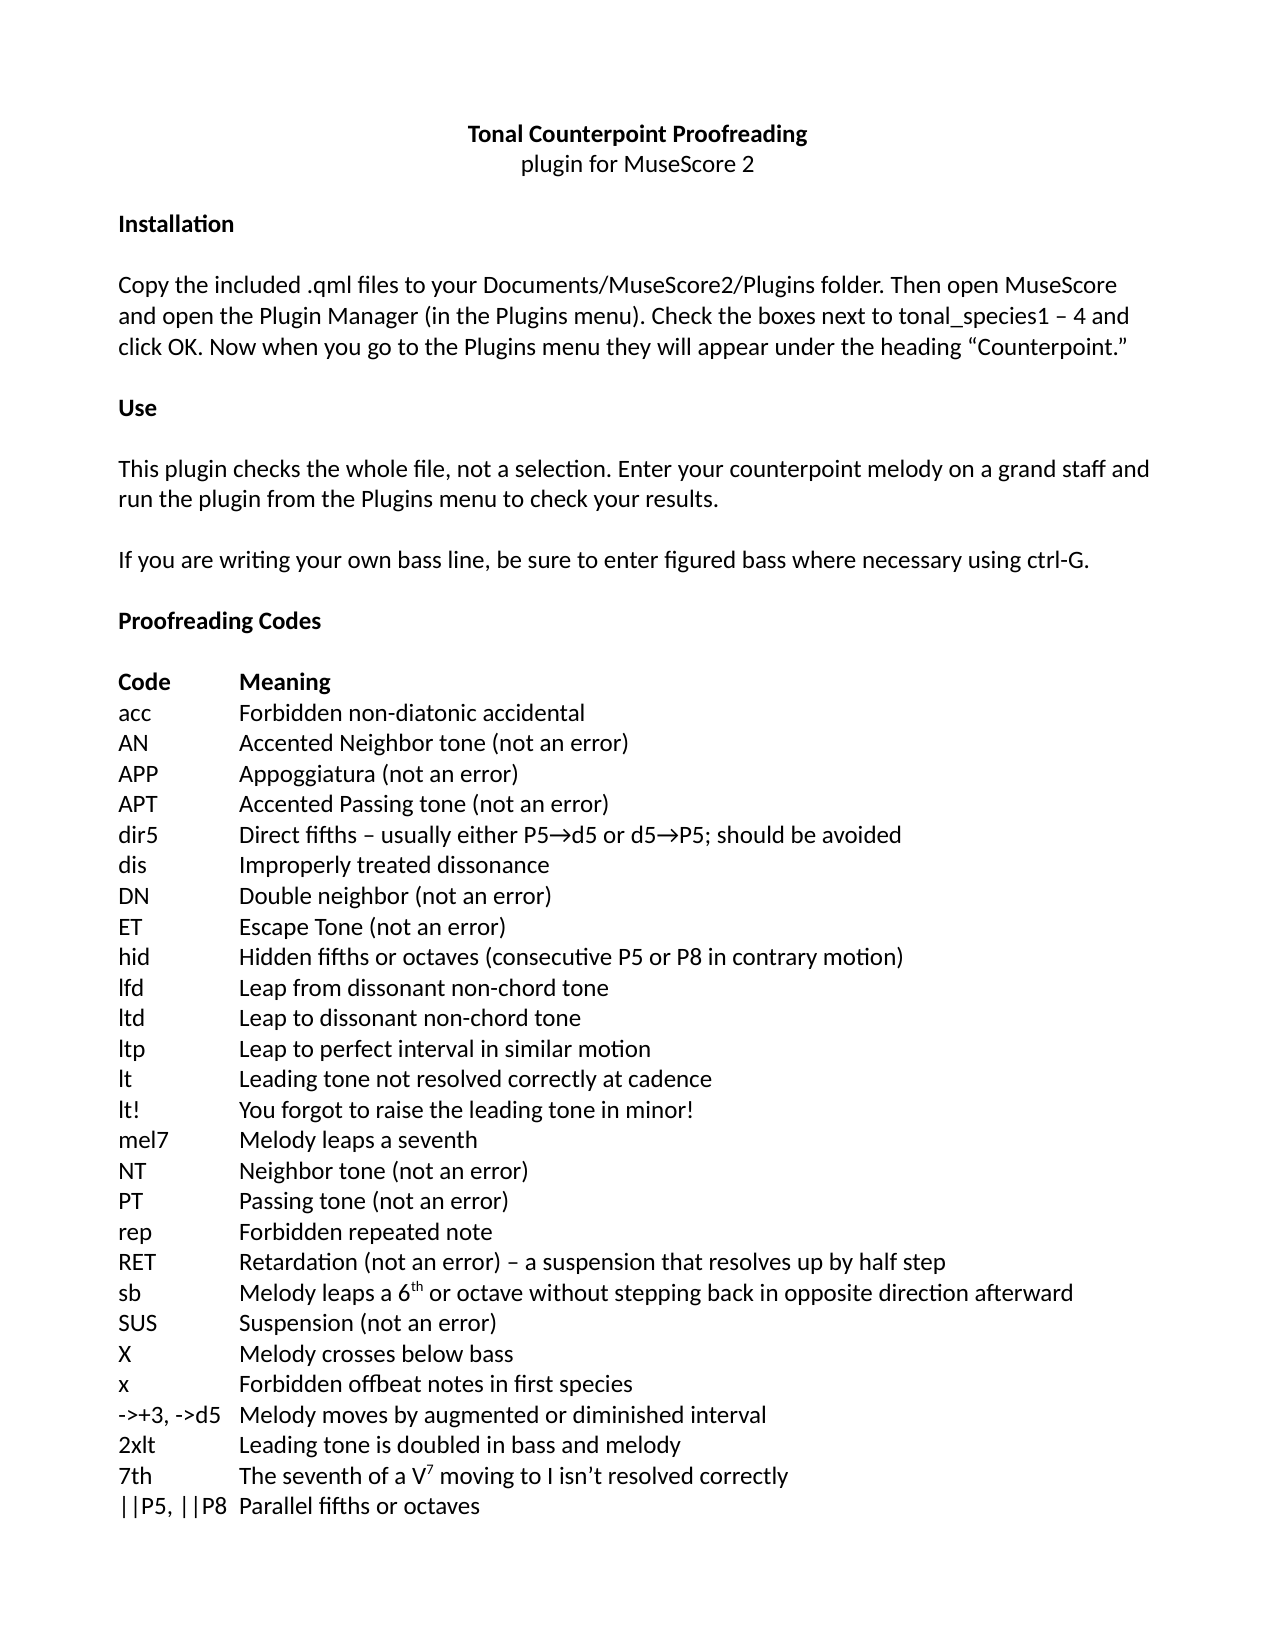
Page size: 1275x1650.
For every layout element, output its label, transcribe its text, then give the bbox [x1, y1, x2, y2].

text Copy the included .qml files to your Documents/MuseScore2/Plugins folder. Then open MuseScore and open the Plugin Manager (in the Plugins menu). Check the boxes next to tonal_species1 – 4 and click OK. Now when you go to the Plugins menu they will appear under the heading “Counterpoint.” [118, 270, 1157, 361]
table_cell dir5 [118, 819, 239, 849]
table_cell Leading tone not resolved correctly at cadence [239, 1063, 1158, 1094]
table_cell Improperly treated dissonance [239, 850, 1158, 880]
table_cell ||P5, ||P8 [118, 1491, 239, 1521]
table_cell dis [118, 850, 239, 880]
table_cell Melody crosses below bass [239, 1338, 1158, 1368]
table_header Code [118, 666, 239, 697]
table_cell Leap to dissonant non-chord tone [239, 1002, 1158, 1033]
table_cell X [118, 1338, 239, 1368]
table_cell Appoggiatura (not an error) [239, 758, 1158, 788]
table_cell The seventh of a V7 moving to I isn’t resolved correctly [239, 1460, 1158, 1491]
table_cell DN [118, 880, 239, 911]
table_cell 7th [118, 1460, 239, 1491]
table_cell Accented Neighbor tone (not an error) [239, 728, 1158, 758]
table_header Meaning [239, 666, 1158, 697]
table_cell You forgot to raise the leading tone in minor! [239, 1094, 1158, 1124]
table_cell Melody leaps a seventh [239, 1124, 1158, 1155]
table_cell acc [118, 697, 239, 727]
table_cell Retardation (not an error) – a suspension that resolves up by half step [239, 1246, 1158, 1277]
table_cell Hidden fifths or octaves (consecutive P5 or P8 in contrary motion) [239, 941, 1158, 972]
table_cell sb [118, 1277, 239, 1307]
table_cell mel7 [118, 1124, 239, 1155]
table_cell x [118, 1369, 239, 1399]
text Proofreading Codes [118, 605, 1157, 636]
table_cell APT [118, 789, 239, 819]
table_cell Accented Passing tone (not an error) [239, 789, 1158, 819]
table_cell NT [118, 1155, 239, 1185]
text Use [118, 392, 1157, 422]
text Installation [118, 209, 1157, 239]
table_cell ltp [118, 1033, 239, 1063]
table_cell SUS [118, 1308, 239, 1338]
table_cell Double neighbor (not an error) [239, 880, 1158, 911]
table_cell Direct fifths – usually either P5→d5 or d5→P5; should be avoided [239, 819, 1158, 849]
table_cell Leap to perfect interval in similar motion [239, 1033, 1158, 1063]
text This plugin checks the whole file, not a selection. Enter your counterpoint melody on a grand staff and run the plugin from the Plugins menu to check your results. [118, 453, 1157, 514]
table_cell Suspension (not an error) [239, 1308, 1158, 1338]
table_cell Escape Tone (not an error) [239, 911, 1158, 941]
table_cell Forbidden non-diatonic accidental [239, 697, 1158, 727]
table_cell AN [118, 728, 239, 758]
table_cell ->+3, ->d5 [118, 1399, 239, 1429]
table_cell Neighbor tone (not an error) [239, 1155, 1158, 1185]
table_cell Forbidden offbeat notes in first species [239, 1369, 1158, 1399]
table_cell Leading tone is doubled in bass and melody [239, 1430, 1158, 1460]
table_cell RET [118, 1246, 239, 1277]
table_cell 2xlt [118, 1430, 239, 1460]
table_cell Melody leaps a 6th or octave without stepping back in opposite direction afterward [239, 1277, 1158, 1307]
text If you are writing your own bass line, be sure to enter figured bass where necessary using ctrl-G. [118, 544, 1157, 575]
table_cell Melody moves by augmented or diminished interval [239, 1399, 1158, 1429]
table_cell APP [118, 758, 239, 788]
table_cell Parallel fifths or octaves [239, 1491, 1158, 1521]
table_cell Forbidden repeated note [239, 1216, 1158, 1246]
table_cell PT [118, 1185, 239, 1216]
table_cell Leap from dissonant non-chord tone [239, 972, 1158, 1002]
table_cell hid [118, 941, 239, 972]
table_cell lt! [118, 1094, 239, 1124]
table_cell ltd [118, 1002, 239, 1033]
table_cell lfd [118, 972, 239, 1002]
table_cell rep [118, 1216, 239, 1246]
table_cell lt [118, 1063, 239, 1094]
table_cell ET [118, 911, 239, 941]
table_cell Passing tone (not an error) [239, 1185, 1158, 1216]
